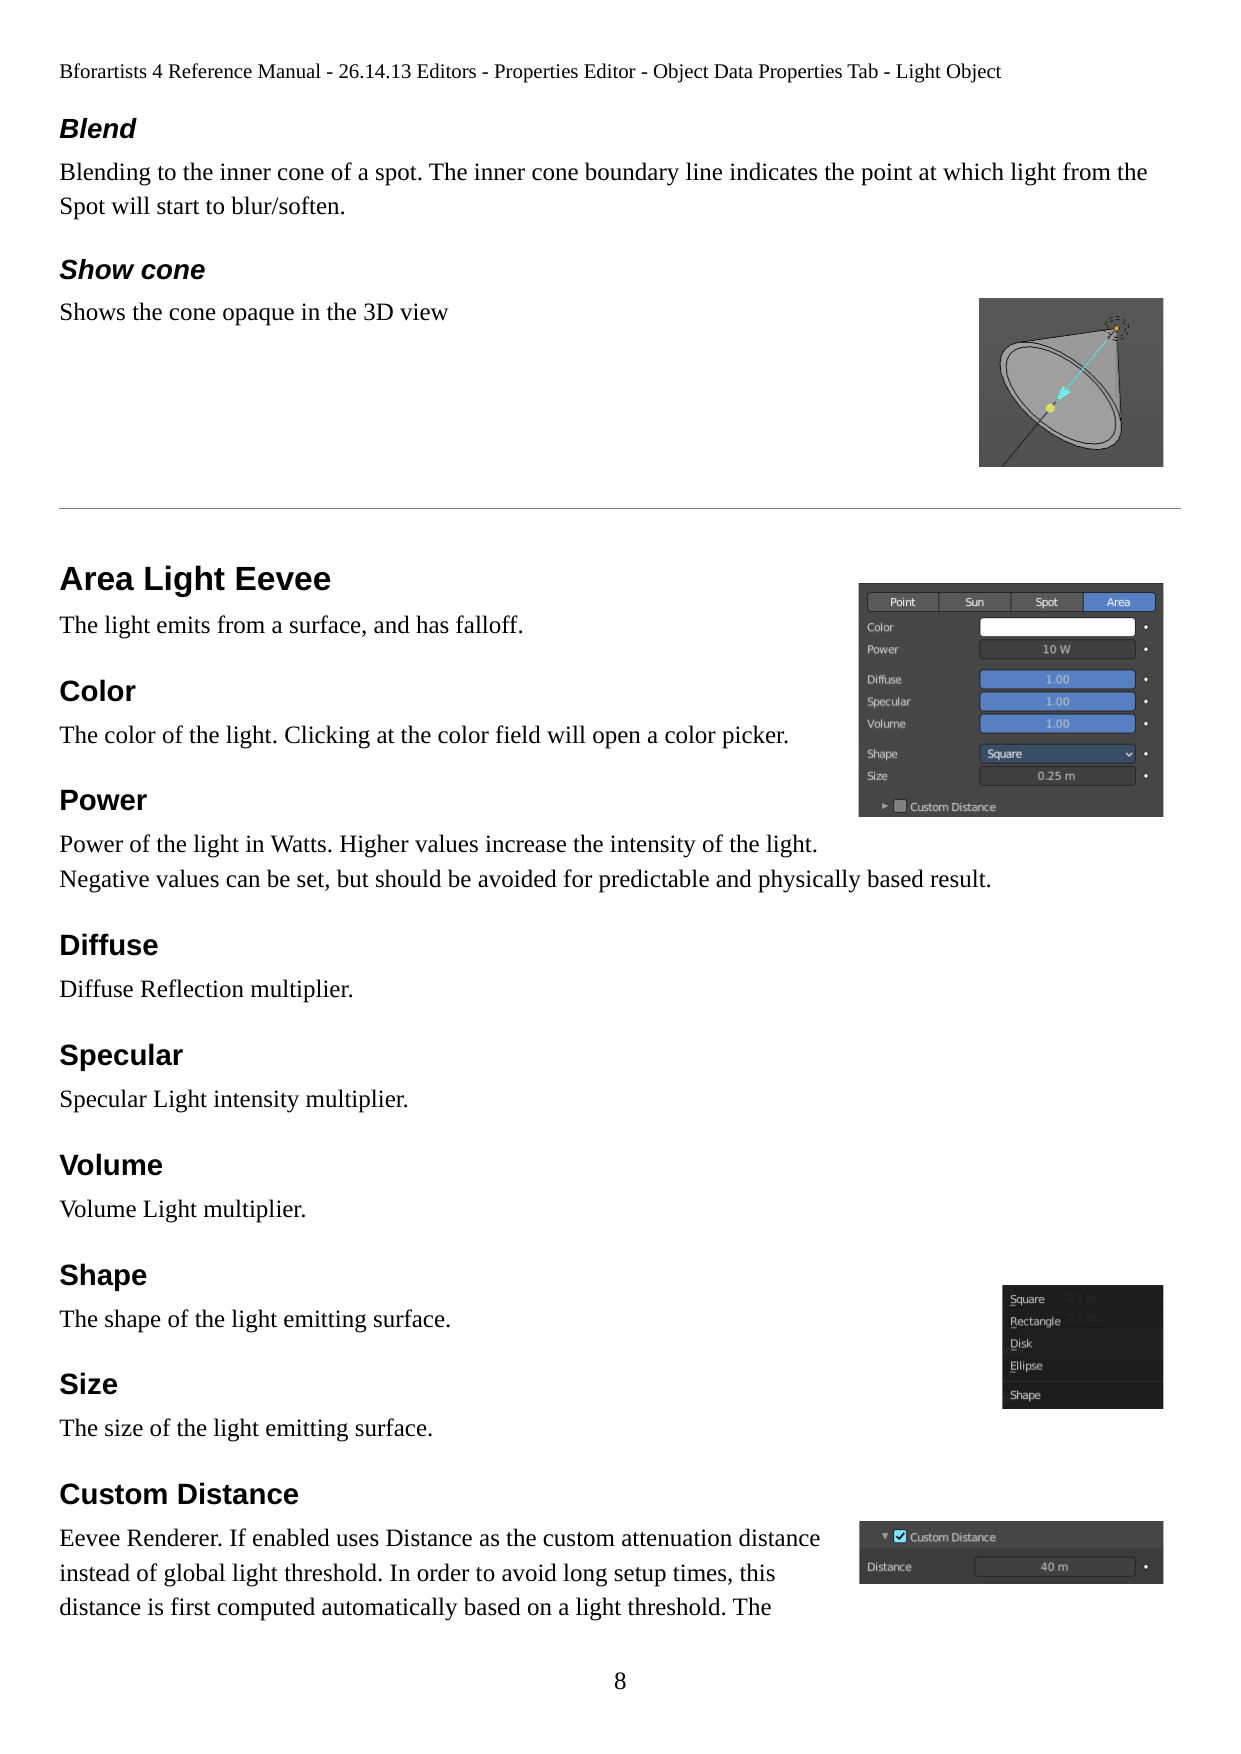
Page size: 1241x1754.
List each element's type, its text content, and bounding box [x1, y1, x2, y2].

text Power of the light in Watts. Higher values increase the intensity of the light. Negative values can be set, but should be avoided for predictable and physically based result. [59, 829, 1181, 893]
subtitle Custom Distance [59, 1477, 1181, 1511]
text Volume Light multiplier. [59, 1194, 1181, 1222]
picture [858, 583, 1164, 817]
text The size of the light emitting surface. [59, 1413, 1181, 1442]
text The color of the light. Clicking at the color field will open a color picker. [59, 720, 858, 748]
text Diffuse Reflection multiplier. [59, 974, 1181, 1003]
picture [1002, 1285, 1164, 1409]
text Specular Light intensity multiplier. [59, 1084, 1181, 1113]
text Eevee Renderer. If enabled uses Distance as the custom attenuation distance instead of global light threshold. In order to avoid long setup times, this distance is first computed automatically based on a light threshold. The [59, 1523, 1181, 1621]
subtitle Volume [59, 1147, 1181, 1181]
text Shows the cone opaque in the 3D view [59, 297, 1181, 326]
subtitle Color [59, 673, 858, 707]
subtitle Power [59, 783, 858, 817]
subtitle Show cone [59, 253, 1181, 285]
subtitle Size [59, 1367, 1002, 1401]
text The light emits from a surface, and has falloff. [59, 610, 858, 638]
subtitle [1164, 783, 1181, 817]
text The shape of the light emitting surface. [59, 1304, 1002, 1332]
subtitle [1164, 673, 1181, 707]
subtitle [1164, 1367, 1181, 1401]
text Blending to the inner cone of a spot. The inner cone boundary line indicates the point at which light from the Spot will start to blur/soften. [59, 157, 1181, 220]
subtitle Specular [59, 1038, 1181, 1071]
subtitle Blend [59, 113, 1181, 144]
subtitle Diffuse [59, 928, 1181, 961]
subtitle Area Light Eevee [59, 559, 1181, 597]
picture [859, 1521, 1164, 1584]
picture [979, 298, 1164, 467]
subtitle Shape [59, 1257, 1181, 1291]
